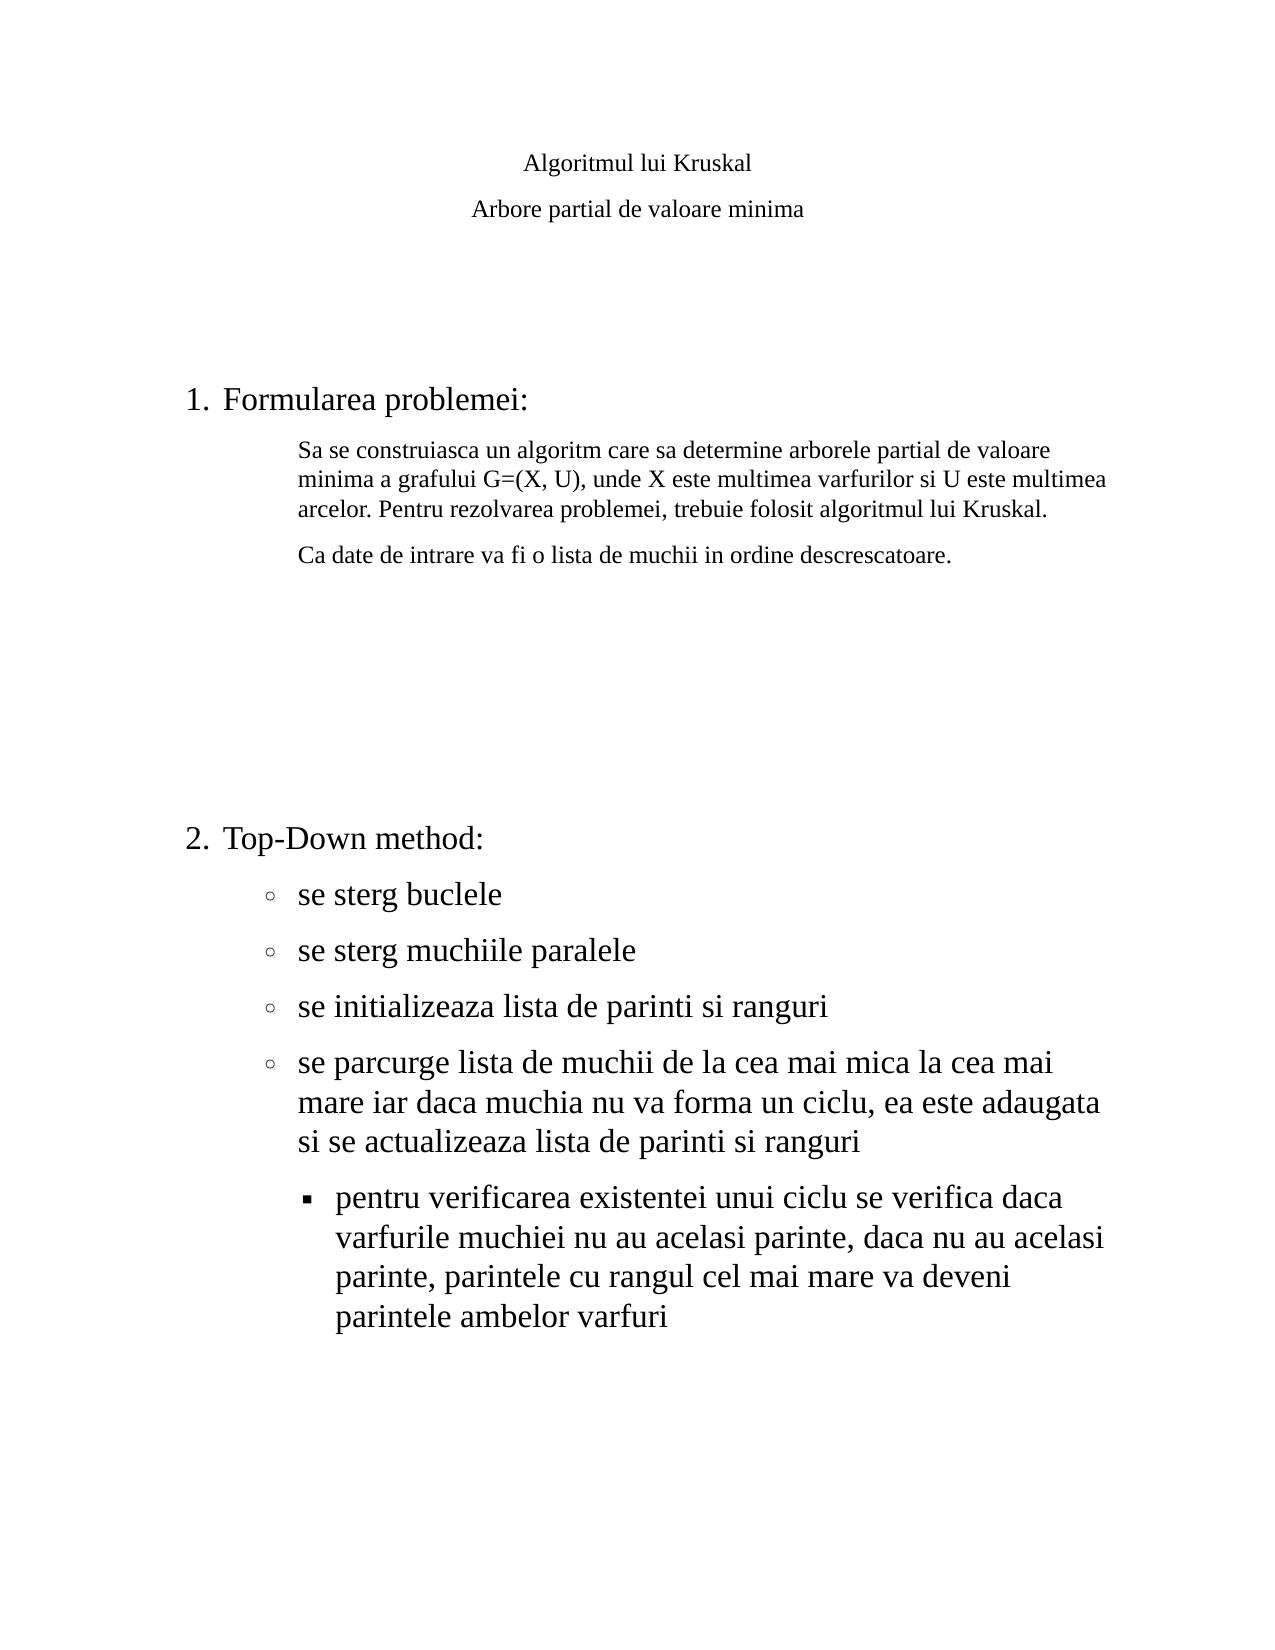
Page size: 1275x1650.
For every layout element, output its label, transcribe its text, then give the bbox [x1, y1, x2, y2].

list se parcurge lista de muchii de la cea mai mica la cea mai mare iar daca muchia nu va forma un ciclu, ea este adaugata si se actualizeaza lista de parinti si ranguri [260, 1042, 1127, 1160]
list pentru verificarea existentei unui ciclu se verifica daca varfurile muchiei nu au acelasi parinte, daca nu au acelasi parinte, parintele cu rangul cel mai mare va deveni parintele ambelor varfuri [298, 1178, 1127, 1334]
text Arbore partial de valoare minima [148, 194, 1127, 223]
list se sterg buclele [260, 874, 1127, 912]
list Formularea problemei: [185, 379, 1127, 417]
list Top-Down method: [185, 818, 1127, 856]
list Sa se construiasca un algoritm care sa determine arborele partial de valoare minima a grafului G=(X, U), unde X este multimea varfurilor si U este multimea arcelor. Pentru rezolvarea problemei, trebuie folosit algoritmul lui Kruskal. [298, 435, 1127, 523]
list se initializeaza lista de parinti si ranguri [260, 986, 1127, 1025]
list Ca date de intrare va fi o lista de muchii in ordine descrescatoare. [298, 540, 1127, 569]
text Algoritmul lui Kruskal [148, 148, 1127, 176]
list se sterg muchiile paralele [260, 930, 1127, 968]
